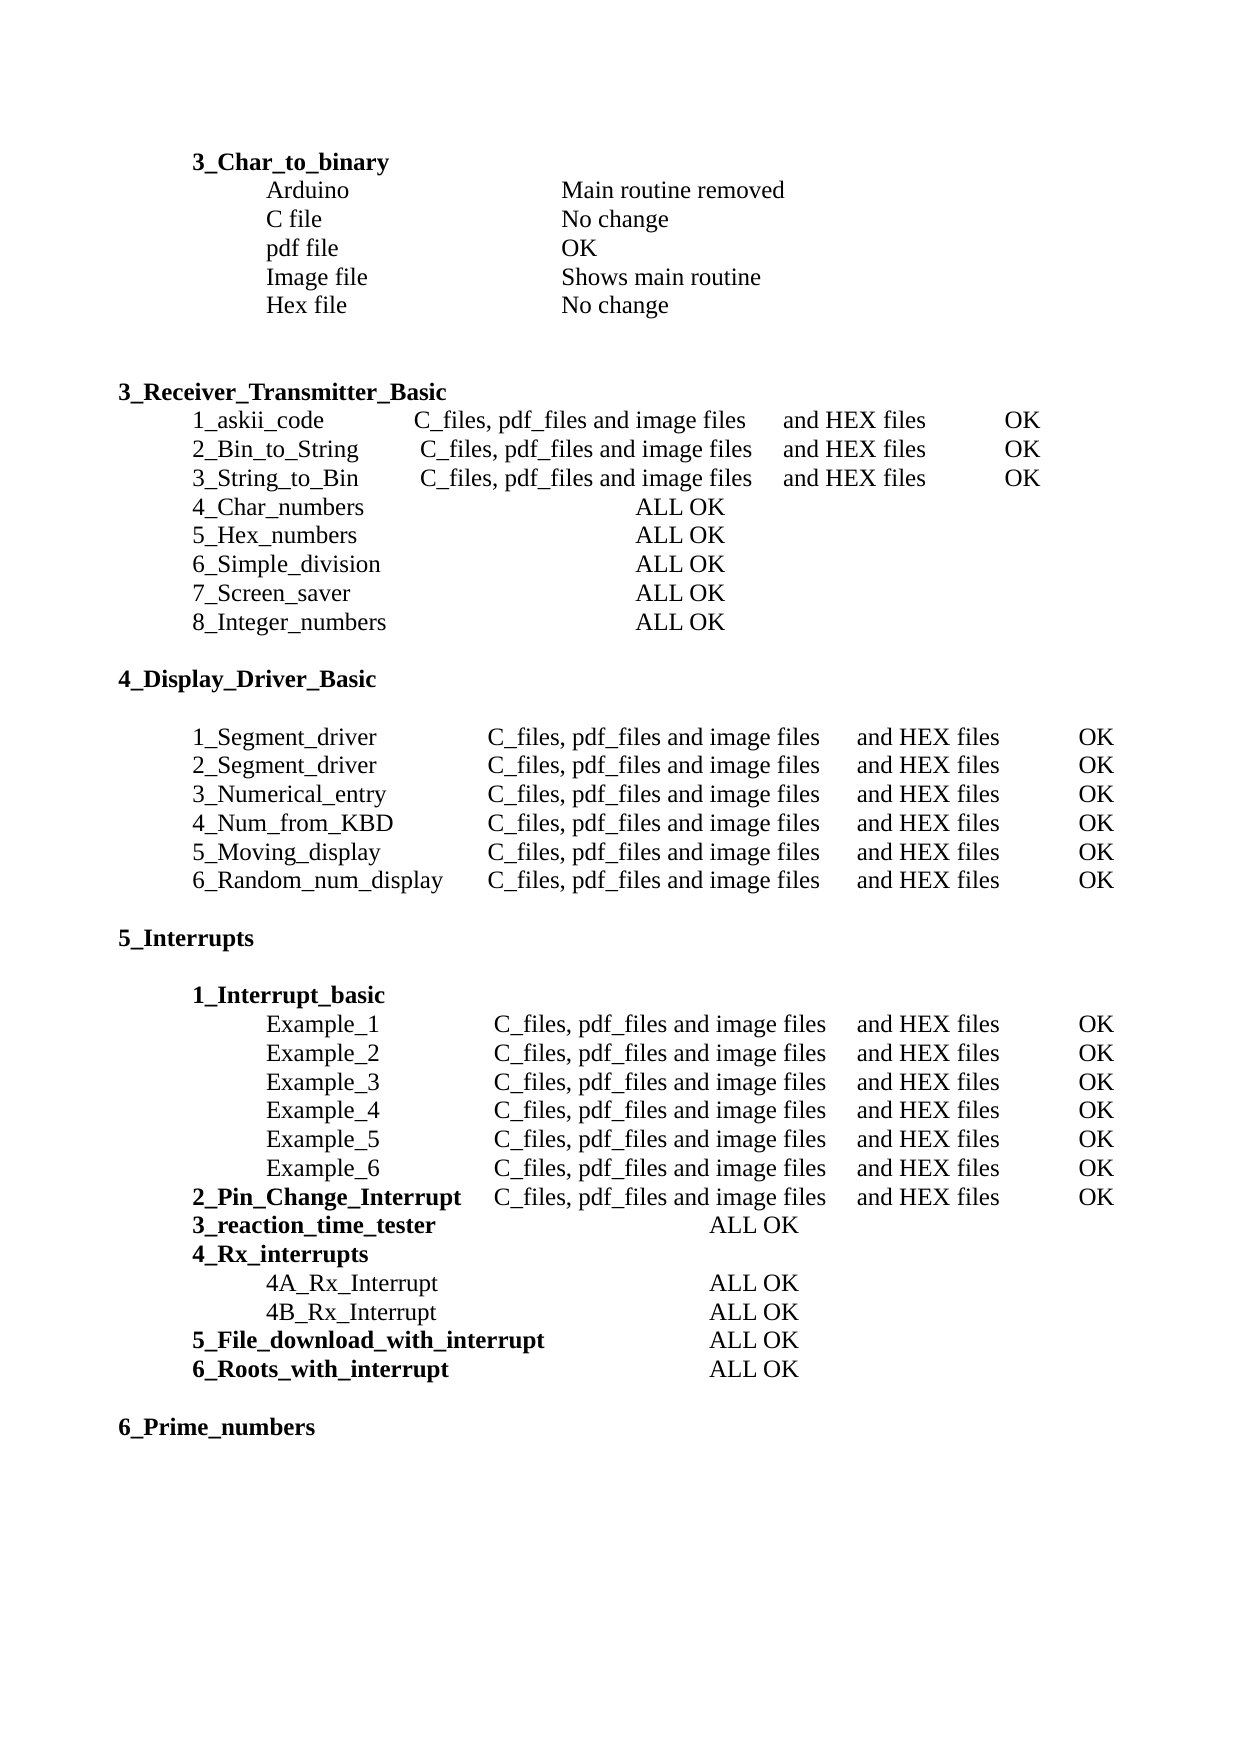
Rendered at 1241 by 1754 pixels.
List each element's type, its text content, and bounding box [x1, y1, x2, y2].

text 1_Segment_driver C_files, pdf_files and image files and HEX files OK [118, 722, 1122, 751]
text 5_Hex_numbers ALL OK [118, 521, 1122, 549]
text 4_Rx_interrupts [118, 1239, 1122, 1268]
text pdf file OK [118, 233, 1122, 262]
text Example_3 C_files, pdf_files and image files and HEX files OK [118, 1067, 1122, 1096]
text 1_Interrupt_basic [118, 981, 1122, 1009]
text 5_Moving_display C_files, pdf_files and image files and HEX files OK [118, 837, 1122, 866]
text 2_Pin_Change_Interrupt C_files, pdf_files and image files and HEX files OK [118, 1182, 1122, 1211]
text 6_Simple_division ALL OK [118, 549, 1122, 578]
text 6_Prime_numbers [118, 1412, 1122, 1441]
text 3_Receiver_Transmitter_Basic [118, 377, 1122, 406]
text 1_askii_code C_files, pdf_files and image files and HEX files OK [118, 406, 1122, 434]
text Example_6 C_files, pdf_files and image files and HEX files OK [118, 1153, 1122, 1182]
text 3_reaction_time_tester ALL OK [118, 1211, 1122, 1239]
text 4_Display_Driver_Basic [118, 664, 1122, 693]
text Example_5 C_files, pdf_files and image files and HEX files OK [118, 1124, 1122, 1153]
text 6_Random_num_display C_files, pdf_files and image files and HEX files OK [118, 866, 1122, 894]
text Arduino Main routine removed [118, 176, 1122, 204]
text 4_Num_from_KBD C_files, pdf_files and image files and HEX files OK [118, 808, 1122, 837]
text 3_Numerical_entry C_files, pdf_files and image files and HEX files OK [118, 779, 1122, 808]
text 8_Integer_numbers ALL OK [118, 607, 1122, 636]
text 5_Interrupts [118, 923, 1122, 952]
text 7_Screen_saver ALL OK [118, 578, 1122, 607]
text 3_Char_to_binary [118, 147, 1122, 176]
text 4_Char_numbers ALL OK [118, 492, 1122, 521]
text 2_Bin_to_String C_files, pdf_files and image files and HEX files OK [118, 434, 1122, 463]
text Image file Shows main routine [118, 262, 1122, 291]
text 3_String_to_Bin C_files, pdf_files and image files and HEX files OK [118, 463, 1122, 492]
text 6_Roots_with_interrupt ALL OK [118, 1354, 1122, 1383]
text 4B_Rx_Interrupt ALL OK [118, 1297, 1122, 1326]
text Hex file No change [118, 291, 1122, 319]
text 4A_Rx_Interrupt ALL OK [118, 1268, 1122, 1297]
text 5_File_download_with_interrupt ALL OK [118, 1326, 1122, 1354]
text Example_2 C_files, pdf_files and image files and HEX files OK [118, 1038, 1122, 1067]
text 2_Segment_driver C_files, pdf_files and image files and HEX files OK [118, 751, 1122, 779]
text Example_4 C_files, pdf_files and image files and HEX files OK [118, 1096, 1122, 1124]
text C file No change [118, 204, 1122, 233]
text Example_1 C_files, pdf_files and image files and HEX files OK [118, 1009, 1122, 1038]
